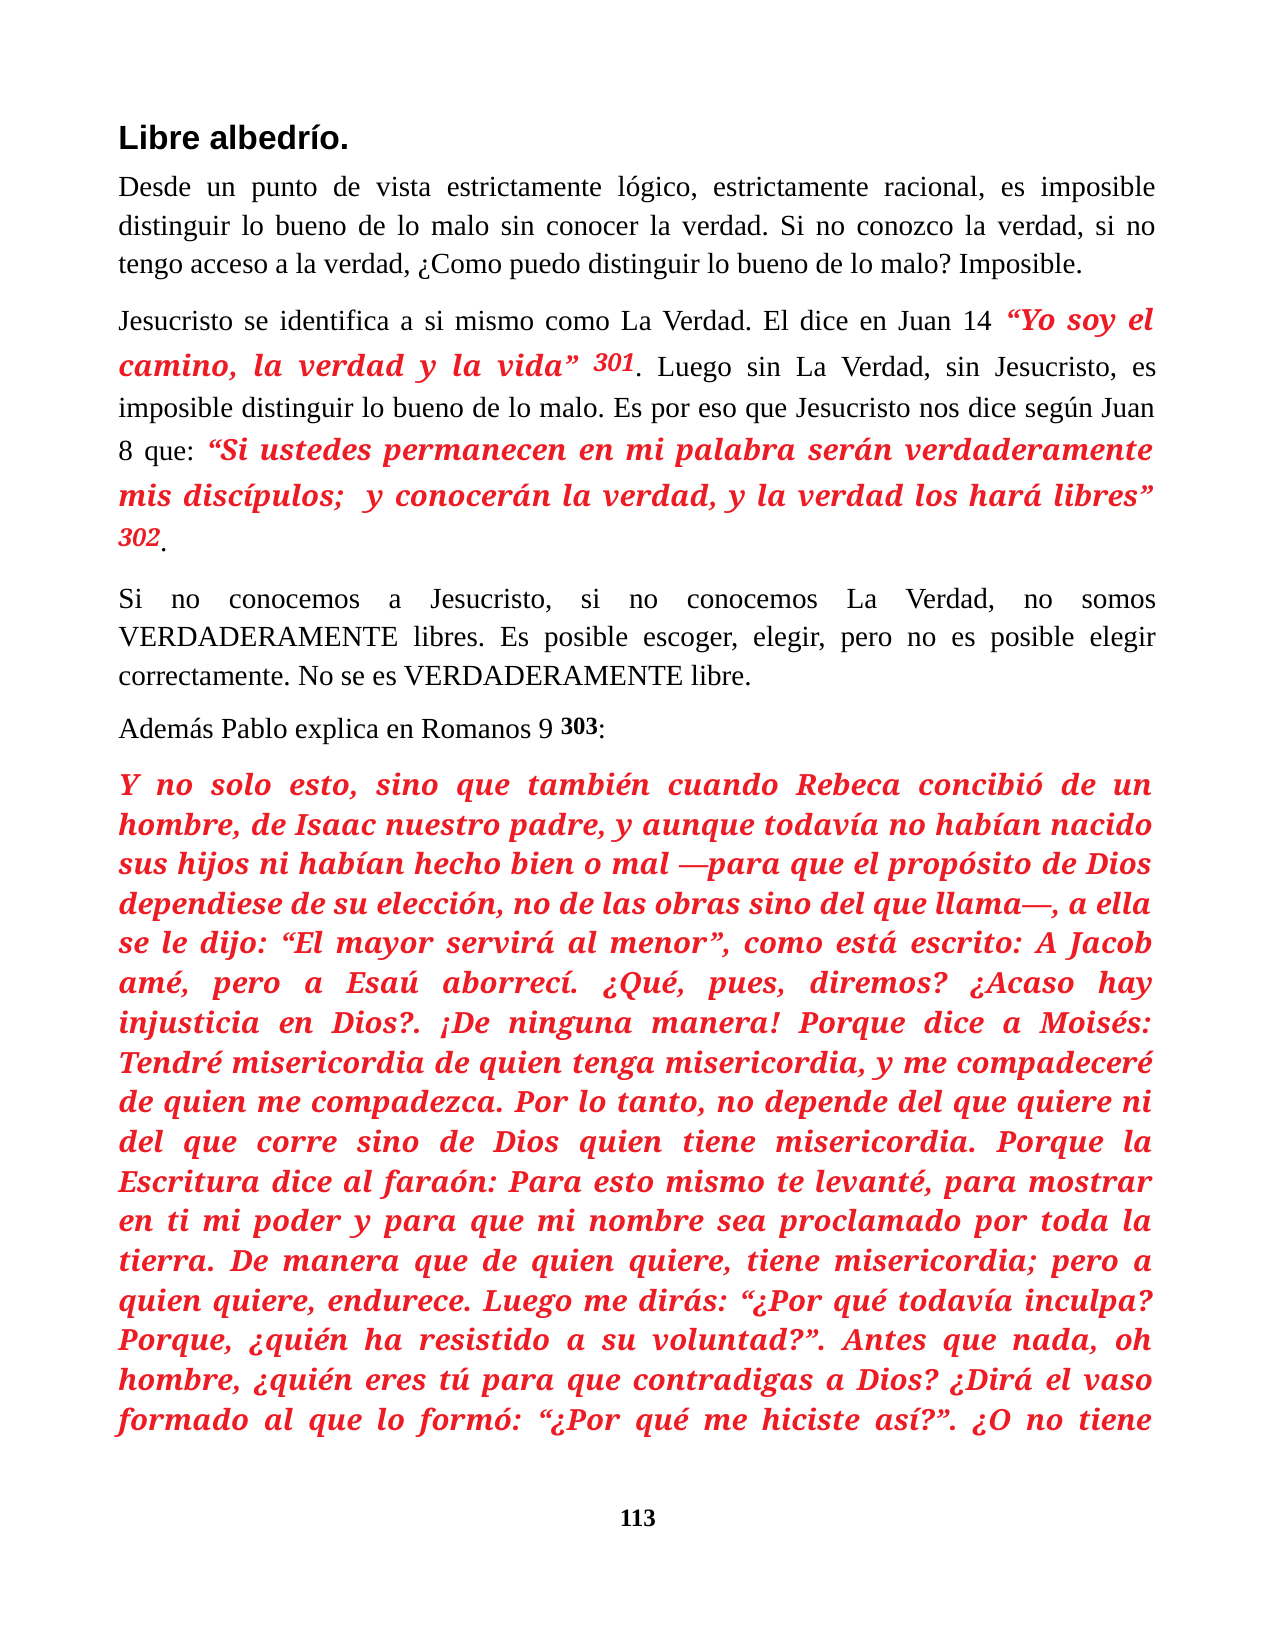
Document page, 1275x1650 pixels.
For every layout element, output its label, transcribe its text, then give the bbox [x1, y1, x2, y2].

text Si no conocemos a Jesucristo, si no conocemos La Verdad, no somos VERDADERAMENTE libres. Es posible escoger, elegir, pero no es posible elegir correctamente. No se es VERDADERAMENTE libre. [118, 581, 1157, 691]
subtitle Libre albedrío. [118, 118, 1157, 157]
text Además Pablo explica en Romanos 9 : [118, 711, 1157, 744]
text Y no solo esto, sino que también cuando Rebeca concibió de un hombre, de Isaac nuestro padre, y aunque todavía no habían nacido sus hijos ni habían hecho bien o mal —para que el propósito de Dios dependiese de su elección, no de las obras sino del que llama—, a ella se le dijo: “El mayor servirá al menor”, como está escrito: A Jacob amé, pero a Esaú aborrecí. ¿Qué, pues, diremos? ¿Acaso hay injusticia en Dios?. ¡De ninguna manera! Porque dice a Moisés: Tendré misericordia de quien tenga misericordia, y me compadeceré de quien me compadezca. Por lo tanto, no depende del que quiere ni del que corre sino de Dios quien tiene misericordia. Porque la Escritura dice al faraón: Para esto mismo te levanté, para mostrar en ti mi poder y para que mi nombre sea proclamado por toda la tierra. De manera que de quien quiere, tiene misericordia; pero a quien quiere, endurece. Luego me dirás: “¿Por qué todavía inculpa? Porque, ¿quién ha resistido a su voluntad?”. Antes que nada, oh hombre, ¿quién eres tú para que contradigas a Dios? ¿Dirá el vaso formado al que lo formó: “¿Por qué me hiciste así?”. ¿O no tiene [118, 764, 1157, 1439]
text Desde un punto de vista estrictamente lógico, estrictamente racional, es imposible distinguir lo bueno de lo malo sin conocer la verdad. Si no conozco la verdad, si no tengo acceso a la verdad, ¿Como puedo distinguir lo bueno de lo malo? Imposible. [118, 169, 1157, 280]
text Jesucristo se identifica a si mismo como La Verdad. El dice en Juan 14 “Yo soy el camino, la verdad y la vida” . Luego sin La Verdad, sin Jesucristo, es imposible distinguir lo bueno de lo malo. Es por eso que Jesucristo nos dice según Juan 8 que: “Si ustedes permanecen en mi palabra serán verdaderamente mis discípulos; y conocerán la verdad, y la verdad los hará libres” . [118, 299, 1157, 560]
